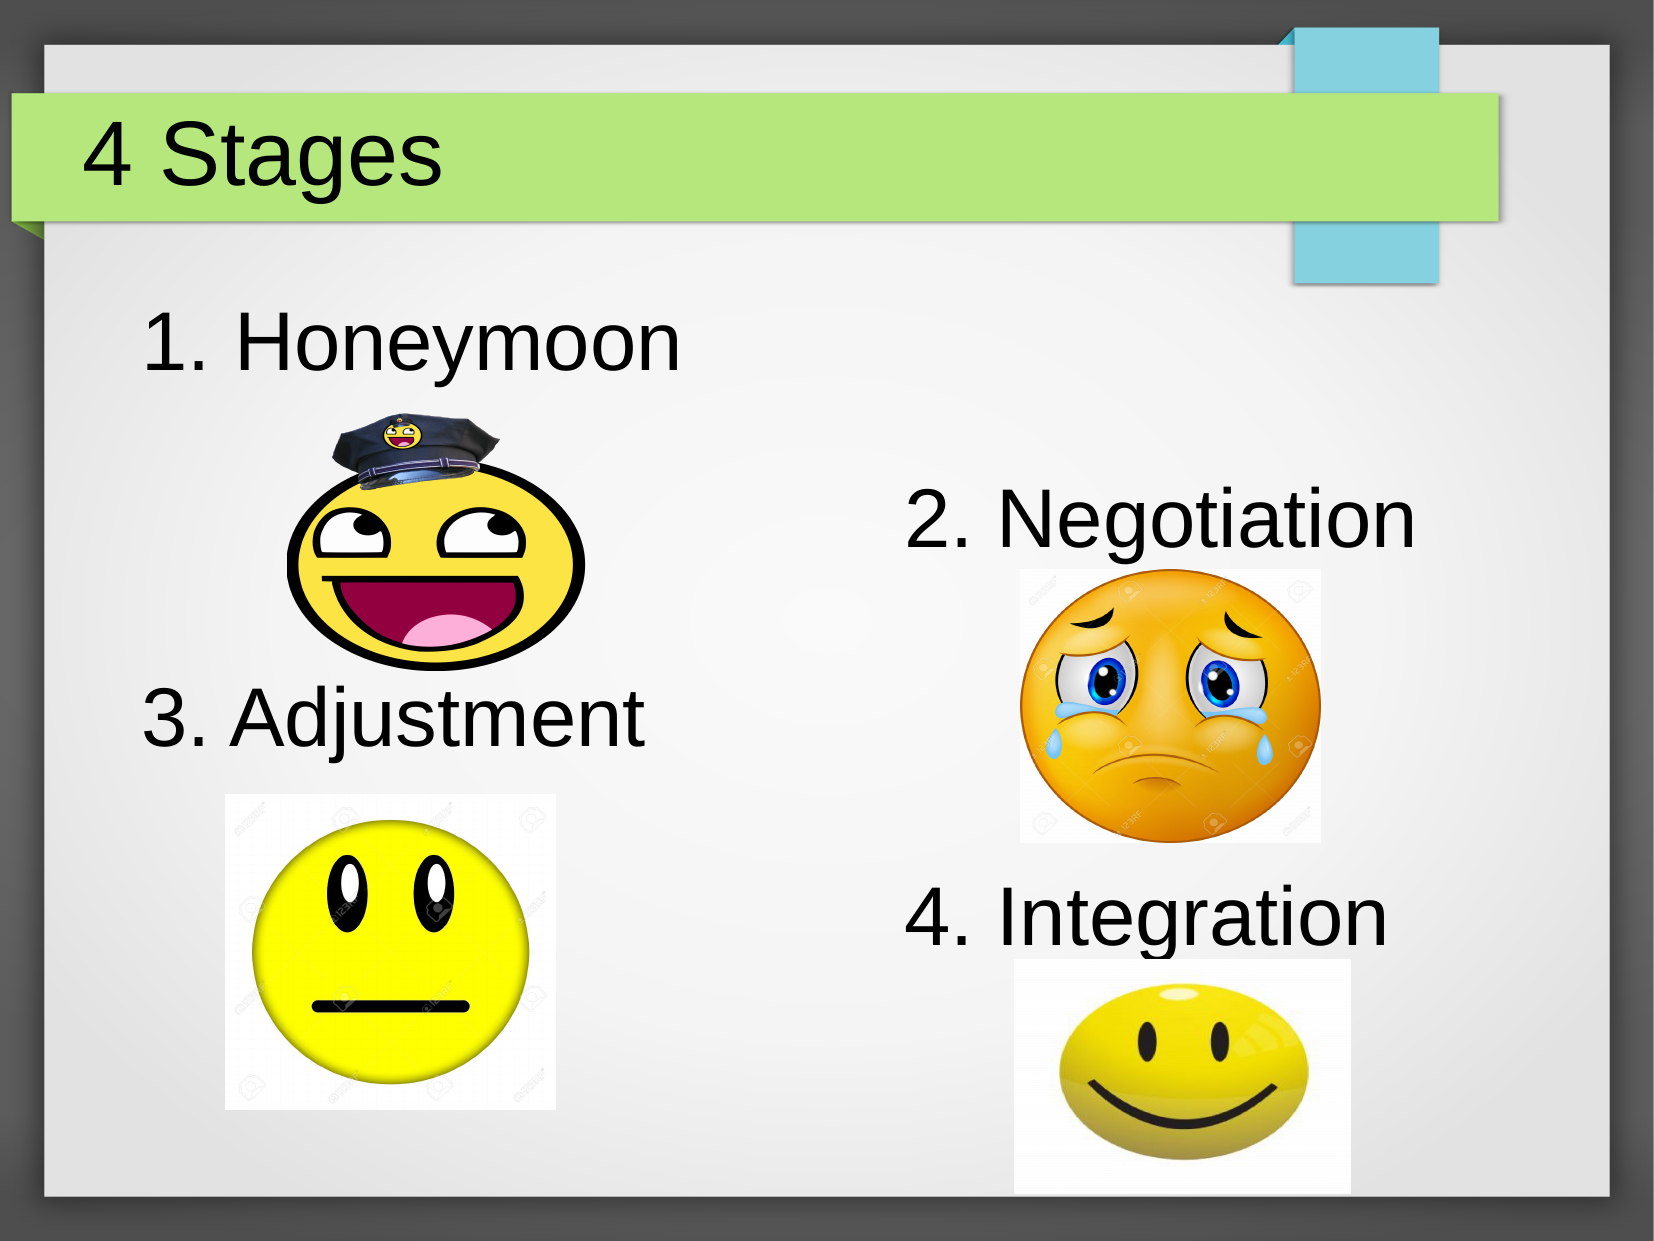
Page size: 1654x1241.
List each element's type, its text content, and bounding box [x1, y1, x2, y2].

title 4 Stages [82, 94, 1264, 213]
picture [0, 0, 1654, 1241]
list 1. Honeymoon [141, 295, 868, 639]
list 3. Adjustment [141, 670, 868, 1014]
list 4. Integration [904, 870, 1631, 1213]
list 2. Negotiation [904, 472, 1631, 816]
